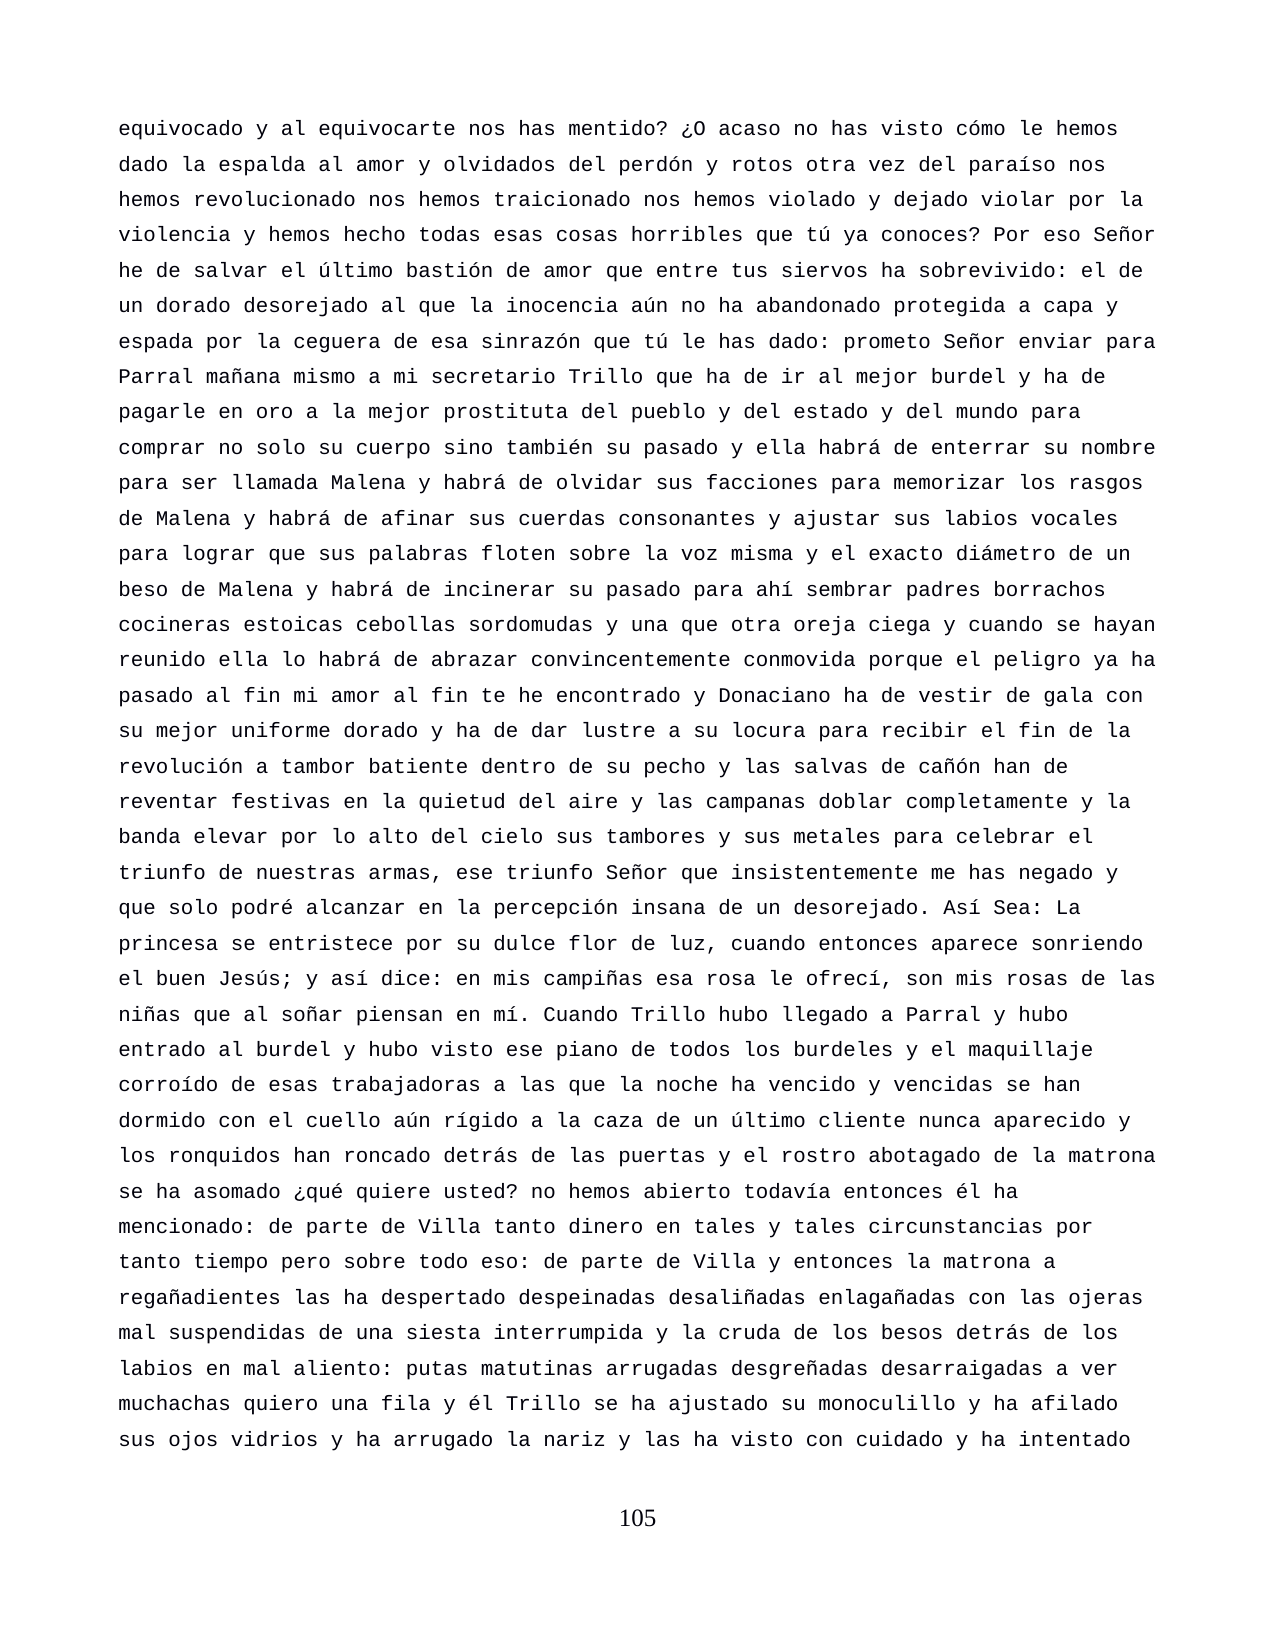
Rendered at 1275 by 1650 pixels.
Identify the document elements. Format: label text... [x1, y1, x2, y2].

text equivocado y al equivocarte nos has mentido? ¿O acaso no has visto cómo le hemos dado la espalda al amor y olvidados del perdón y rotos otra vez del paraíso nos hemos revolucionado nos hemos traicionado nos hemos violado y dejado violar por la violencia y hemos hecho todas esas cosas horribles que tú ya conoces? Por eso Señor he de salvar el último bastión de amor que entre tus siervos ha sobrevivido: el de un dorado desorejado al que la inocencia aún no ha abandonado protegida a capa y espada por la ceguera de esa sinrazón que tú le has dado: prometo Señor enviar para Parral mañana mismo a mi secretario Trillo que ha de ir al mejor burdel y ha de pagarle en oro a la mejor prostituta del pueblo y del estado y del mundo para comprar no solo su cuerpo sino también su pasado y ella habrá de enterrar su nombre para ser llamada Malena y habrá de olvidar sus facciones para memorizar los rasgos de Malena y habrá de afinar sus cuerdas consonantes y ajustar sus labios vocales para lograr que sus palabras floten sobre la voz misma y el exacto diámetro de un beso de Malena y habrá de incinerar su pasado para ahí sembrar padres borrachos cocineras estoicas cebollas sordomudas y una que otra oreja ciega y cuando se hayan reunido ella lo habrá de abrazar convincentemente conmovida porque el peligro ya ha pasado al fin mi amor al fin te he encontrado y Donaciano ha de vestir de gala con su mejor uniforme dorado y ha de dar lustre a su locura para recibir el fin de la revolución a tambor batiente dentro de su pecho y las salvas de cañón han de reventar festivas en la quietud del aire y las campanas doblar completamente y la banda elevar por lo alto del cielo sus tambores y sus metales para celebrar el triunfo de nuestras armas, ese triunfo Señor que insistentemente me has negado y que solo podré alcanzar en la percepción insana de un desorejado. Así Sea: La princesa se entristece por su dulce flor de luz, cuando entonces aparece sonriendo el buen Jesús; y así dice: en mis campiñas esa rosa le ofrecí, son mis rosas de las niñas que al soñar piensan en mí. Cuando Trillo hubo llegado a Parral y hubo entrado al burdel y hubo visto ese piano de todos los burdeles y el maquillaje corroído de esas trabajadoras a las que la noche ha vencido y vencidas se han dormido con el cuello aún rígido a la caza de un último cliente nunca aparecido y los ronquidos han roncado detrás de las puertas y el rostro abotagado de la matrona se ha asomado ¿qué quiere usted? no hemos abierto todavía entonces él ha mencionado: de parte de Villa tanto dinero en tales y tales circunstancias por tanto tiempo pero sobre todo eso: de parte de Villa y entonces la matrona a regañadientes las ha despertado despeinadas desaliñadas enlagañadas con las ojeras mal suspendidas de una siesta interrumpida y la cruda de los besos detrás de los labios en mal aliento: putas matutinas arrugadas desgreñadas desarraigadas a ver muchachas quiero una fila y él Trillo se ha ajustado su monoculillo y ha afilado sus ojos vidrios y ha arrugado la nariz y las ha visto con cuidado y ha intentado [118, 118, 1157, 1452]
